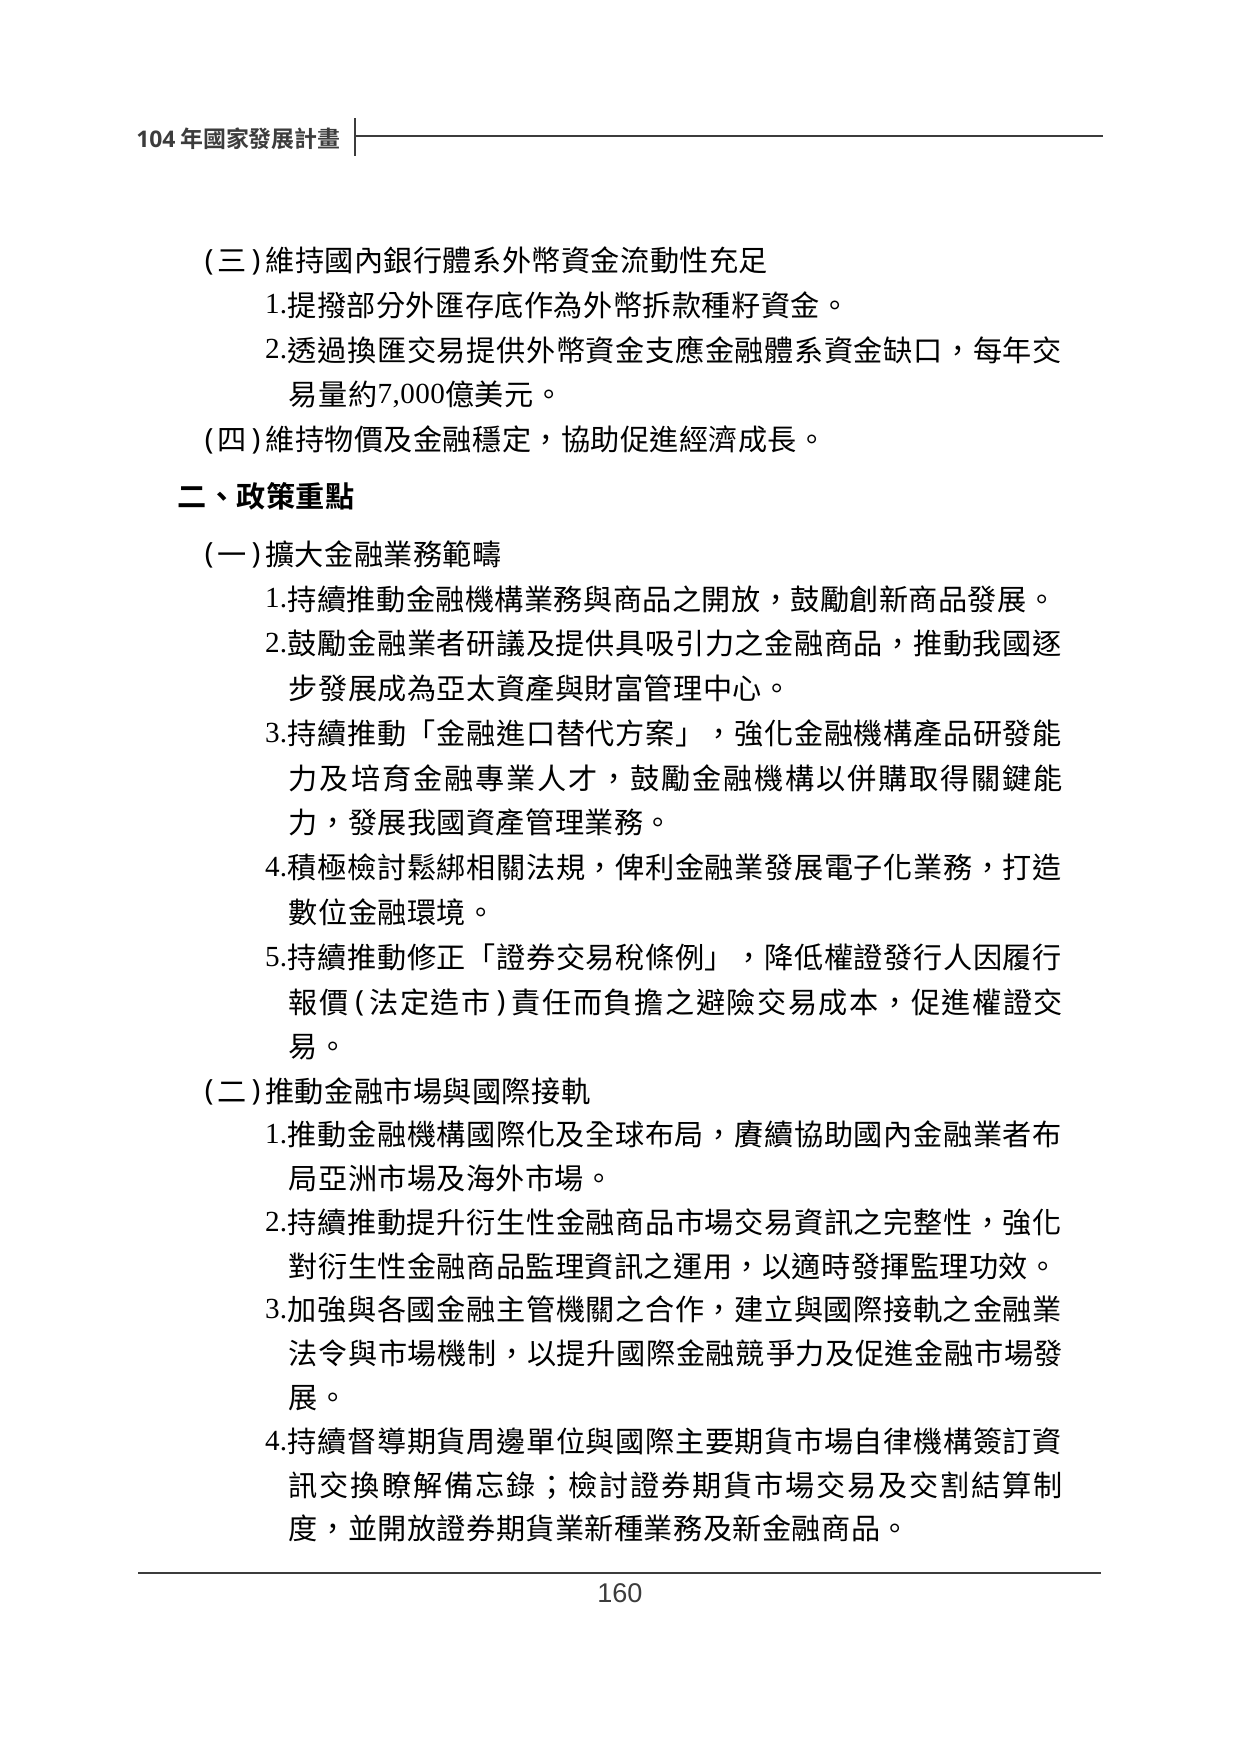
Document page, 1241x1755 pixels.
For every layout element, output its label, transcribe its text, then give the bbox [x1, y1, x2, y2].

text 2.鼓勵金融業者研議及提供具吸引力之金融商品，推動我國逐步發展成為亞太資產與財富管理中心。 [265, 619, 1063, 709]
text 1.推動金融機構國際化及全球布局，賡續協助國內金融業者布局亞洲市場及海外市場。 [265, 1111, 1063, 1199]
text 4.積極檢討鬆綁相關法規，俾利金融業發展電子化業務，打造數位金融環境。 [265, 843, 1063, 933]
text 4.持續督導期貨周邊單位與國際主要期貨市場自律機構簽訂資訊交換瞭解備忘錄；檢討證券期貨市場交易及交割結算制度，並開放證券期貨業新種業務及新金融商品。 [265, 1417, 1063, 1549]
text 1.提撥部分外匯存底作為外幣拆款種籽資金。 [265, 281, 1063, 326]
text 3.持續推動「金融進口替代方案」，強化金融機構產品研發能力及培育金融專業人才，鼓勵金融機構以併購取得關鍵能力，發展我國資產管理業務。 [265, 709, 1063, 843]
text 2.持續推動提升衍生性金融商品市場交易資訊之完整性，強化對衍生性金融商品監理資訊之運用，以適時發揮監理功效。 [265, 1199, 1063, 1286]
text 1.持續推動金融機構業務與商品之開放，鼓勵創新商品發展。 [265, 575, 1063, 619]
text (二)推動金融市場與國際接軌 [200, 1067, 1063, 1111]
text (四)維持物價及金融穩定，協助促進經濟成長。 [200, 415, 1063, 460]
text 5.持續推動修正「證券交易稅條例」，降低權證發行人因履行報價(法定造市)責任而負擔之避險交易成本，促進權證交易。 [265, 933, 1063, 1067]
text 2.透過換匯交易提供外幣資金支應金融體系資金缺口，每年交易量約7,000億美元。 [265, 326, 1063, 415]
text (一)擴大金融業務範疇 [200, 530, 1063, 575]
text 二、政策重點 [177, 473, 1063, 517]
text 3.加強與各國金融主管機關之合作，建立與國際接軌之金融業法令與市場機制，以提升國際金融競爭力及促進金融市場發展。 [265, 1286, 1063, 1417]
text (三)維持國內銀行體系外幣資金流動性充足 [200, 236, 1063, 281]
